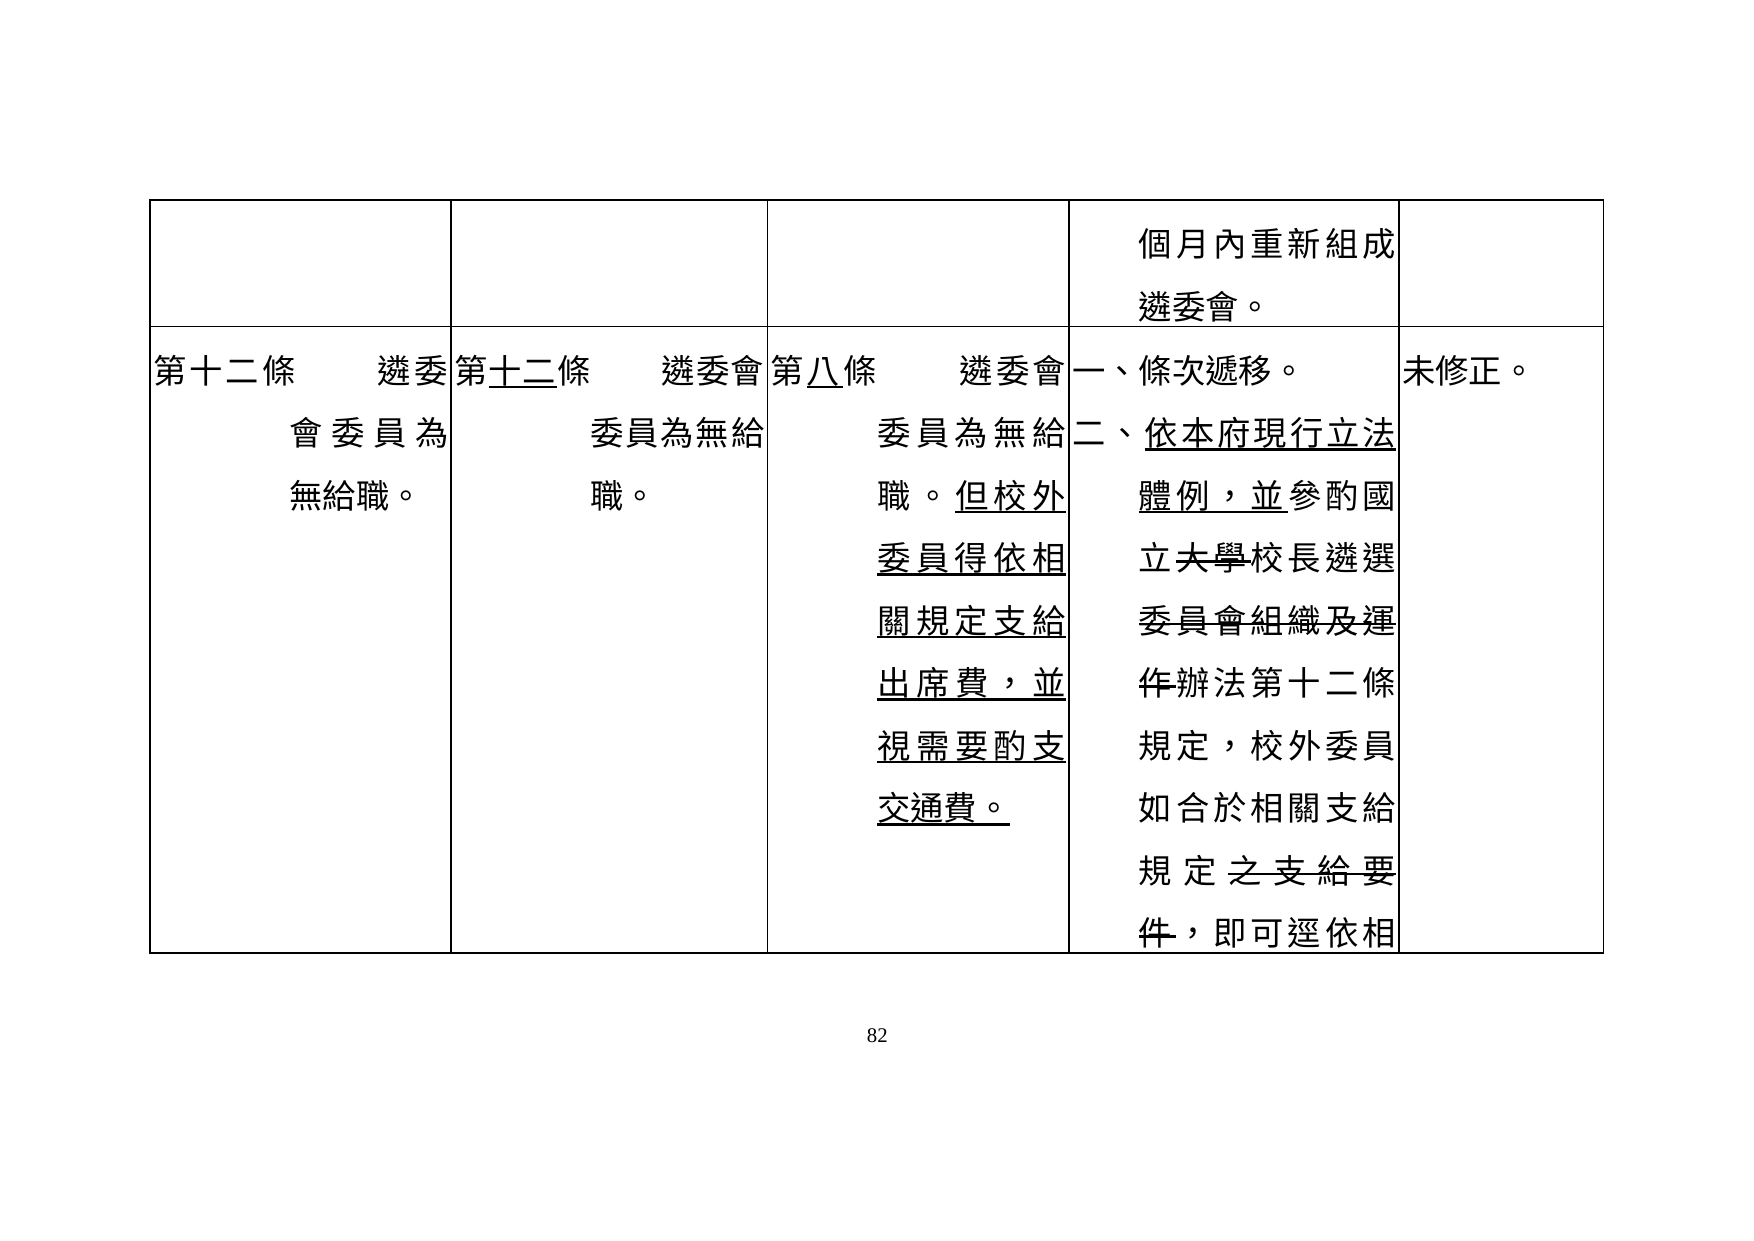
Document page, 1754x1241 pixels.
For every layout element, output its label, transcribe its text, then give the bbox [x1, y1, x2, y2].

table_cell 個月內重新組成遴委會。 [1070, 201, 1398, 326]
table_cell 第十二條 遴委會委員為無給職。 [452, 327, 767, 952]
table_cell 第十二條 遴委會委員為無給職。 [151, 327, 450, 952]
table_cell 一、條次遞移。 二、依本府現行立法體例，並參酌國立大學校長遴選委員會組織及運作辦法第十二條規定，校外委員如合於相關支給規定之支給要件，即可逕依相 [1070, 327, 1398, 952]
table_cell [768, 201, 1068, 326]
table_cell 未修正。 [1400, 327, 1603, 952]
table_cell [452, 201, 767, 326]
table_cell [1400, 201, 1603, 326]
table_cell [151, 201, 450, 326]
table_cell 第八條 遴委會委員為無給職。但校外委員得依相關規定支給出席費，並視需要酌支交通費。 [768, 327, 1068, 952]
